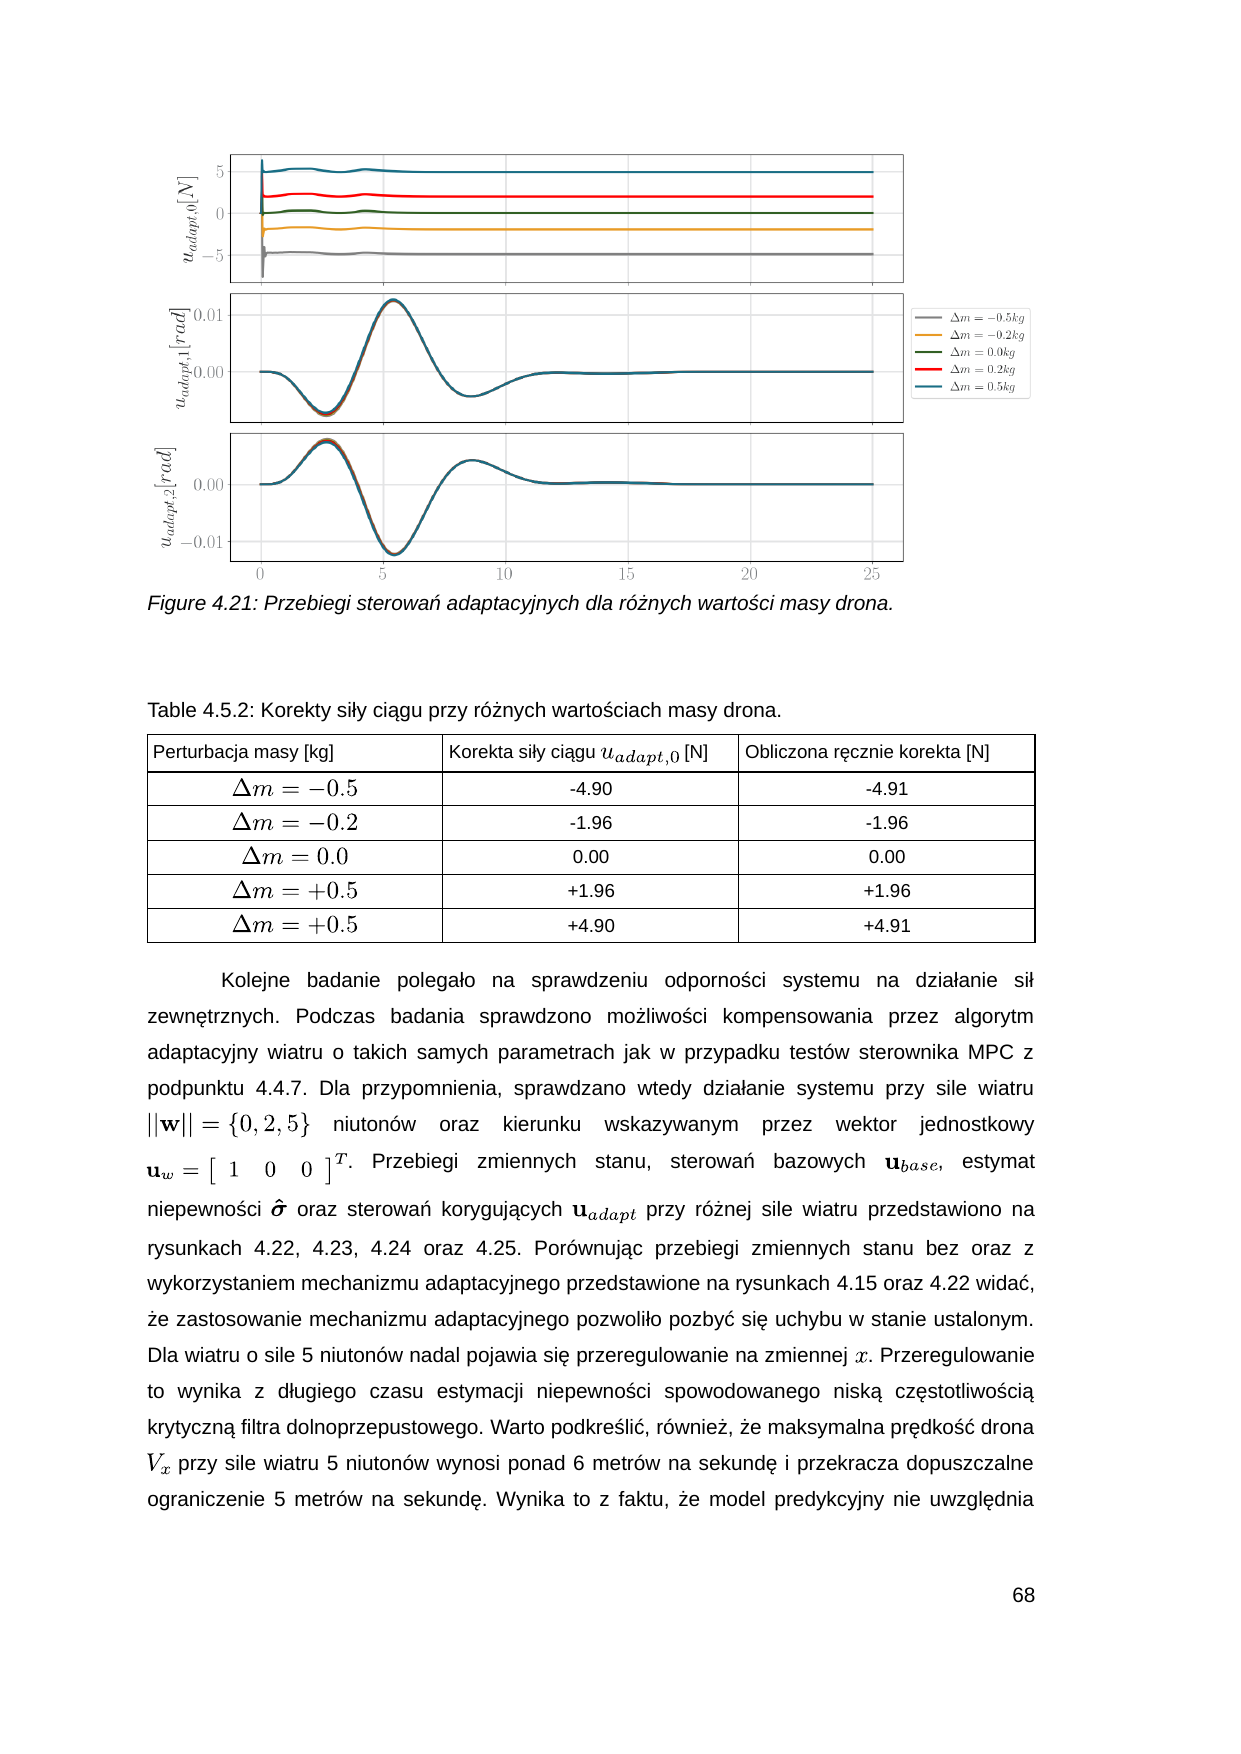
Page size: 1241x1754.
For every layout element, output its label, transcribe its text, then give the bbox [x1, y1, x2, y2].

text Figure 4.21: Przebiegi sterowań adaptacyjnych dla różnych wartości masy drona. [147, 591, 1035, 615]
table_cell -4.90 [443, 773, 738, 805]
table_cell [148, 909, 442, 942]
table_header Korekta siły ciągu [N] [443, 735, 738, 771]
table_header Obliczona ręcznie korekta [N] [739, 735, 1034, 771]
table_cell -4.91 [739, 773, 1034, 805]
table_cell -1.96 [739, 806, 1034, 839]
table_cell +1.96 [739, 875, 1034, 908]
picture [147, 147, 1035, 591]
table_cell +4.90 [443, 909, 738, 942]
table_cell [148, 841, 442, 873]
table_cell [148, 806, 442, 839]
table_cell +4.91 [739, 909, 1034, 942]
table_cell 0.00 [739, 841, 1034, 873]
table_cell 0.00 [443, 841, 738, 873]
table_cell +1.96 [443, 875, 738, 908]
text Table 4.5.2: Korekty siły ciągu przy różnych wartościach masy drona. [147, 698, 1035, 722]
text Kolejne badanie polegało na sprawdzeniu odporności systemu na działanie sił zewnętrznych. Podczas badania sprawdzono możliwości kompensowania przez algorytm adaptacyjny wiatru o takich samych parametrach jak w przypadku testów sterownika MPC z podpunktu 4.4.7. Dla przypomnienia, sprawdzano wtedy działanie systemu przy sile wiatru niutonów oraz kierunku wskazywanym przez wektor jednostkowy . Przebiegi zmiennych stanu, sterowań bazowych , estymat niepewności oraz sterowań korygujących przy różnej sile wiatru przedstawiono na rysunkach 4.22, 4.23, 4.24 oraz 4.25. Porównując przebiegi zmiennych stanu bez oraz z wykorzystaniem mechanizmu adaptacyjnego przedstawione na rysunkach 4.15 oraz 4.22 widać, że zastosowanie mechanizmu adaptacyjnego pozwoliło pozbyć się uchybu w stanie ustalonym. Dla wiatru o sile 5 niutonów nadal pojawia się przeregulowanie na zmiennej . Przeregulowanie to wynika z długiego czasu estymacji niepewności spowodowanego niską częstotliwością krytyczną filtra dolnoprzepustowego. Warto podkreślić, również, że maksymalna prędkość drona przy sile wiatru 5 niutonów wynosi ponad 6 metrów na sekundę i przekracza dopuszczalne ograniczenie 5 metrów na sekundę. Wynika to z faktu, że model predykcyjny nie uwzględnia [147, 968, 1035, 1511]
table_cell -1.96 [443, 806, 738, 839]
table_header Perturbacja masy [kg] [148, 735, 442, 771]
table_cell [148, 875, 442, 908]
table_cell [148, 773, 442, 805]
